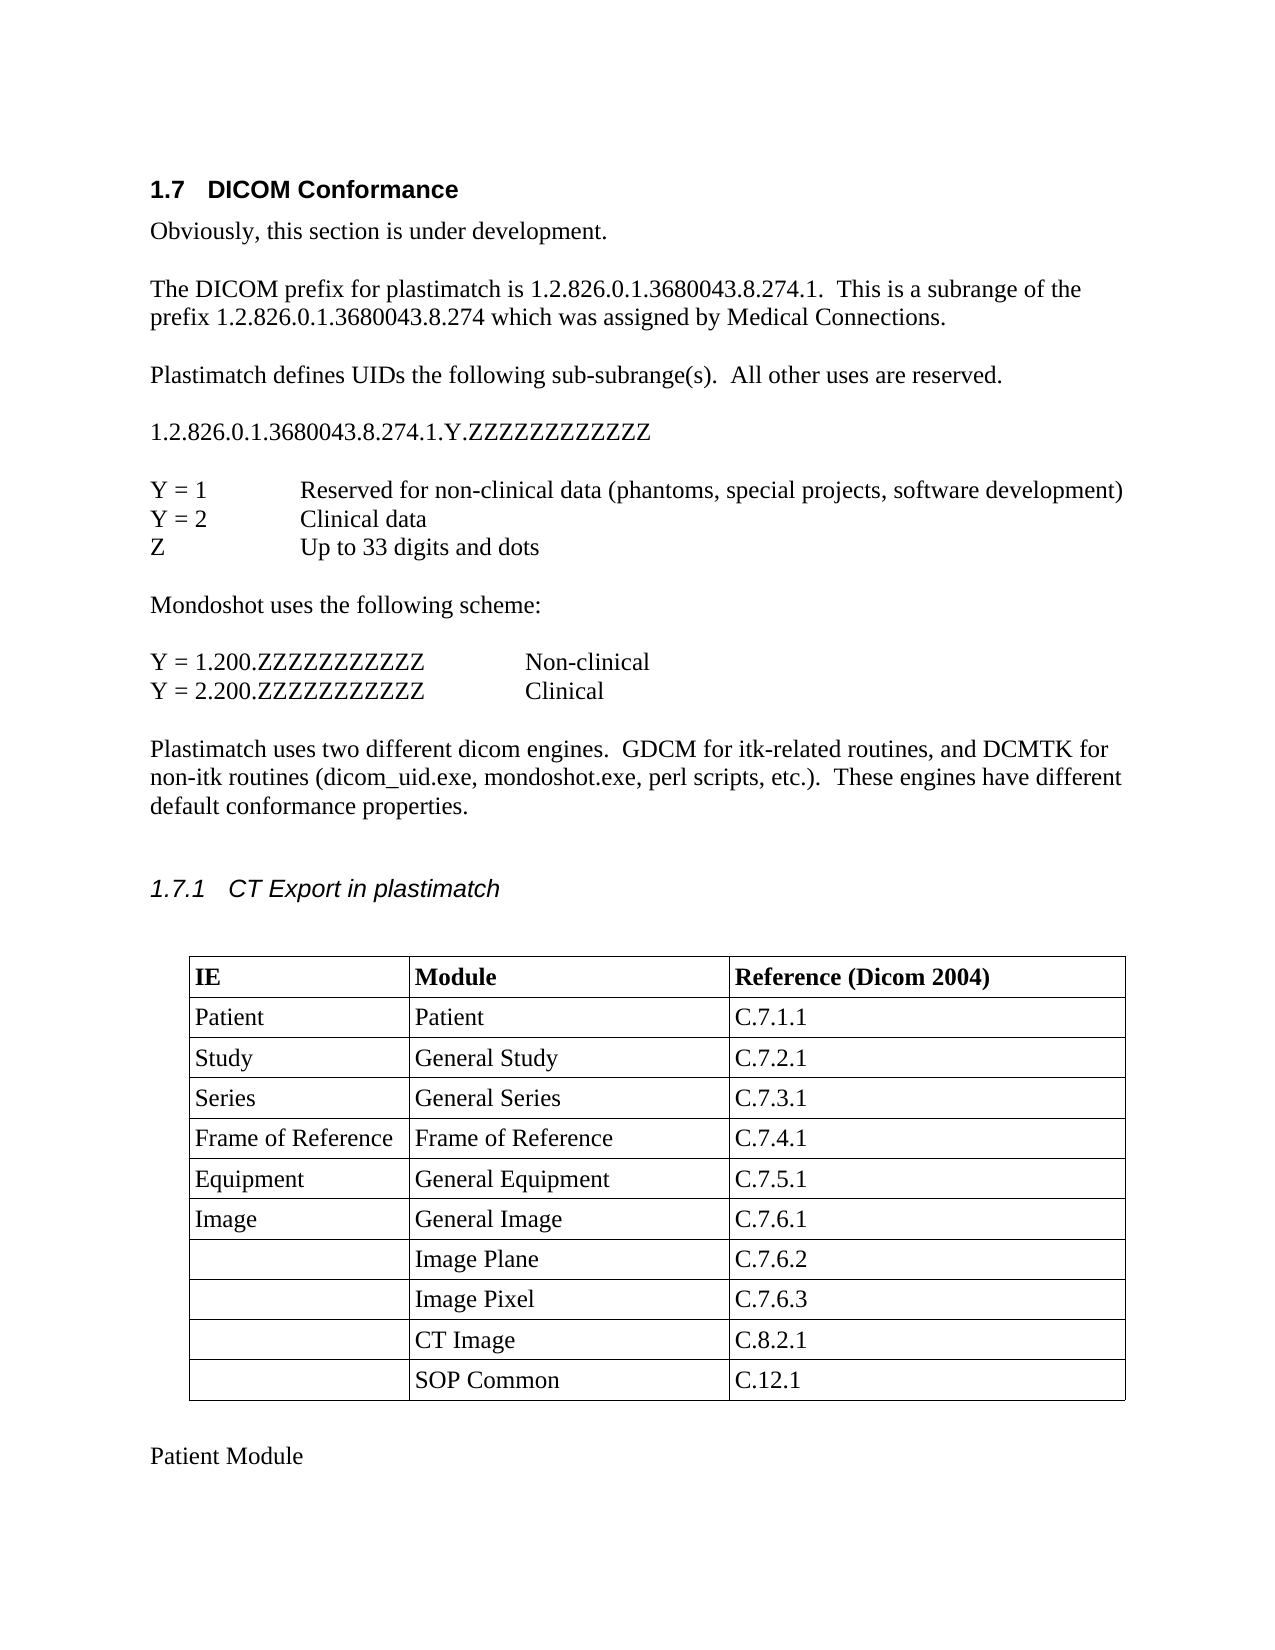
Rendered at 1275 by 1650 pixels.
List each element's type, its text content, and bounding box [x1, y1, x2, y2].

text Y = 1.200.ZZZZZZZZZZZ Non-clinical [150, 647, 1125, 676]
table_cell General Study [410, 1038, 729, 1077]
table_cell Series [190, 1078, 409, 1117]
table_cell C.7.4.1 [730, 1119, 1125, 1158]
table_cell C.7.6.1 [730, 1199, 1125, 1238]
table_cell C.7.1.1 [730, 998, 1125, 1037]
text Mondoshot uses the following scheme: [150, 590, 1125, 619]
table_cell C.7.5.1 [730, 1159, 1125, 1198]
table_header IE [190, 957, 409, 997]
table_cell Image Pixel [410, 1280, 729, 1319]
text 1.2.826.0.1.3680043.8.274.1.Y.ZZZZZZZZZZZZ [150, 417, 1125, 446]
subtitle CT Export in plastimatch [150, 874, 1125, 902]
text Z Up to 33 digits and dots [150, 532, 1125, 561]
table_cell C.7.6.3 [730, 1280, 1125, 1319]
table_header Module [410, 957, 729, 997]
text Y = 1 Reserved for non-clinical data (phantoms, special projects, software development) [150, 475, 1125, 504]
table_cell [190, 1320, 409, 1359]
text The DICOM prefix for plastimatch is 1.2.826.0.1.3680043.8.274.1. This is a subrange of the prefix 1.2.826.0.1.3680043.8.274 which was assigned by Medical Connections. [150, 274, 1125, 331]
table_cell C.12.1 [730, 1360, 1125, 1400]
table_cell [190, 1240, 409, 1279]
table_cell Image [190, 1199, 409, 1238]
text Patient Module [150, 1441, 1125, 1470]
table_cell C.7.2.1 [730, 1038, 1125, 1077]
table_cell [190, 1280, 409, 1319]
table_cell Frame of Reference [410, 1119, 729, 1158]
table_header Reference (Dicom 2004) [730, 957, 1125, 997]
table_cell Patient [410, 998, 729, 1037]
table_cell C.8.2.1 [730, 1320, 1125, 1359]
table_cell Patient [190, 998, 409, 1037]
table_cell [190, 1360, 409, 1400]
table_cell General Image [410, 1199, 729, 1238]
text Y = 2 Clinical data [150, 504, 1125, 532]
table_cell Image Plane [410, 1240, 729, 1279]
table_cell C.7.6.2 [730, 1240, 1125, 1279]
text Obviously, this section is under development. [150, 216, 1125, 245]
table_cell CT Image [410, 1320, 729, 1359]
table_cell C.7.3.1 [730, 1078, 1125, 1117]
subtitle DICOM Conformance [150, 175, 1125, 204]
table_cell Equipment [190, 1159, 409, 1198]
text Y = 2.200.ZZZZZZZZZZZ Clinical [150, 676, 1125, 705]
table_cell General Equipment [410, 1159, 729, 1198]
table_cell SOP Common [410, 1360, 729, 1400]
table_cell Frame of Reference [190, 1119, 409, 1158]
table_cell Study [190, 1038, 409, 1077]
text Plastimatch uses two different dicom engines. GDCM for itk-related routines, and DCMTK for non-itk routines (dicom_uid.exe, mondoshot.exe, perl scripts, etc.). These engines have different default conformance properties. [150, 734, 1125, 820]
table_cell General Series [410, 1078, 729, 1117]
text Plastimatch defines UIDs the following sub-subrange(s). All other uses are reserved. [150, 360, 1125, 389]
